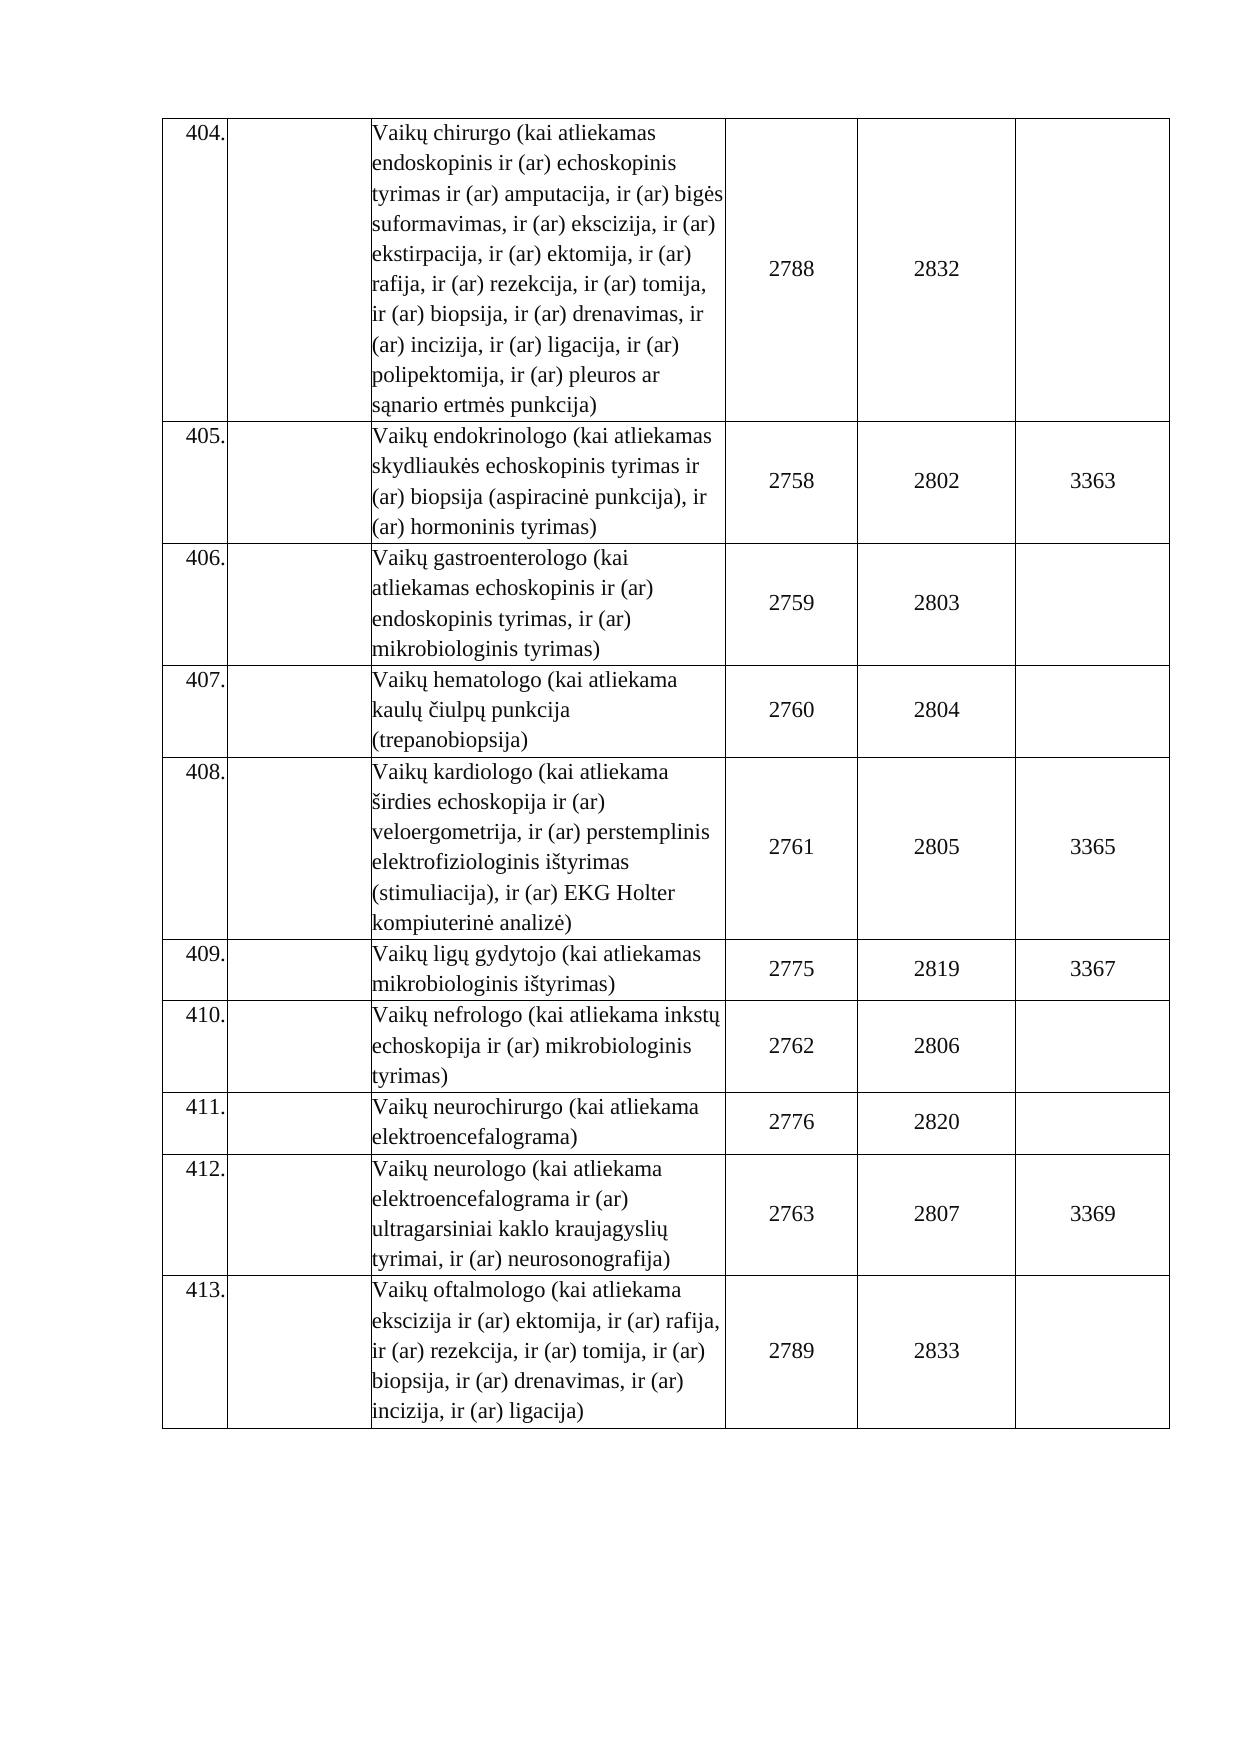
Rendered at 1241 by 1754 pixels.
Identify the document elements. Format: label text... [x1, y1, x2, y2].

table_cell [1215, 1275, 1240, 1427]
table_cell [228, 1276, 371, 1427]
table_cell [1193, 939, 1198, 1000]
table_cell [1193, 543, 1198, 665]
table_cell [1189, 665, 1193, 757]
table_cell 2802 [858, 422, 1015, 543]
table_cell [228, 1001, 371, 1092]
table_cell 2804 [858, 666, 1015, 757]
table_cell [1193, 1275, 1198, 1427]
table_cell 2820 [858, 1093, 1015, 1153]
table_cell 2803 [858, 544, 1015, 665]
table_cell [1189, 1275, 1193, 1427]
table_cell 2758 [726, 422, 857, 543]
table_cell [1215, 757, 1240, 939]
table_cell 2807 [858, 1155, 1015, 1275]
table_cell [1193, 421, 1198, 543]
table_cell [1016, 666, 1169, 757]
table_cell 2763 [726, 1155, 857, 1275]
table_cell Vaikų nefrologo (kai atliekama inkstų echoskopija ir (ar) mikrobiologinis tyrimas) [372, 1001, 725, 1092]
table_cell [1215, 1092, 1240, 1153]
table_cell [1016, 1276, 1169, 1427]
table_cell [1193, 665, 1198, 757]
table_cell [1170, 939, 1188, 1000]
table_cell 413. 7. [163, 1276, 227, 1427]
table_cell 2759 [726, 544, 857, 665]
table_cell 3369 [1016, 1155, 1169, 1275]
table_cell 410. . [163, 1001, 227, 1092]
table_cell 409. [163, 940, 227, 1000]
table_cell [1193, 1000, 1198, 1092]
table_cell [1170, 118, 1188, 421]
table_cell [1198, 1000, 1215, 1092]
table_cell [1215, 1000, 1240, 1092]
table_cell Vaikų ligų gydytojo (kai atliekamas mikrobiologinis ištyrimas) [372, 940, 725, 1000]
table_cell 2761 [726, 758, 857, 939]
table_cell [1189, 421, 1193, 543]
table_cell [1170, 543, 1188, 665]
table_cell 2805 [858, 758, 1015, 939]
table_cell [1016, 544, 1169, 665]
table_cell 2833 [858, 1276, 1015, 1427]
table_cell [1193, 1154, 1198, 1275]
table_cell [1170, 757, 1188, 939]
table_cell 2788 [726, 119, 857, 421]
table_cell [1193, 1092, 1198, 1153]
table_cell [1170, 1275, 1188, 1427]
table_cell [228, 422, 371, 543]
table_cell [228, 940, 371, 1000]
table_cell 408. 396. [163, 758, 227, 939]
table_cell [1198, 421, 1215, 543]
table_cell [228, 119, 371, 421]
table_cell [228, 1155, 371, 1275]
table_cell [1189, 757, 1193, 939]
table_cell 404. 87. [163, 119, 227, 421]
table_cell [228, 758, 371, 939]
table_cell [1215, 665, 1240, 757]
table_cell [1189, 1092, 1193, 1153]
table_cell Vaikų hematologo (kai atliekama kaulų čiulpų punkcija (trepanobiopsija) [372, 666, 725, 757]
table_cell 2775 [726, 940, 857, 1000]
table_cell Vaikų neurologo (kai atliekama elektroencefalograma ir (ar) ultragarsiniai kaklo kraujagyslių tyrimai, ir (ar) neurosonografija) [372, 1155, 725, 1275]
table_cell [228, 666, 371, 757]
table_cell 2776 [726, 1093, 857, 1153]
table_cell [1189, 1154, 1193, 1275]
table_cell [1189, 939, 1193, 1000]
table_cell [1198, 757, 1215, 939]
table_cell [1170, 665, 1188, 757]
table_cell Vaikų chirurgo (kai atliekamas endoskopinis ir (ar) echoskopinis tyrimas ir (ar) amputacija, ir (ar) bigės suformavimas, ir (ar) ekscizija, ir (ar) ekstirpacija, ir (ar) ektomija, ir (ar) rafija, ir (ar) rezekcija, ir (ar) tomija, ir (ar) biopsija, ir (ar) drenavimas, ir (ar) incizija, ir (ar) ligacija, ir (ar) polipektomija, ir (ar) pleuros ar sąnario ertmės punkcija) [372, 119, 725, 421]
table_cell 2760 [726, 666, 857, 757]
table_cell [1215, 118, 1240, 421]
table_cell [1189, 543, 1193, 665]
table_cell 3363 [1016, 422, 1169, 543]
table_cell 406. . [163, 544, 227, 665]
table_cell Vaikų gastroenterologo (kai atliekamas echoskopinis ir (ar) endoskopinis tyrimas, ir (ar) mikrobiologinis tyrimas) [372, 544, 725, 665]
table_cell [1170, 1154, 1188, 1275]
table_cell Vaikų neurochirurgo (kai atliekama elektroencefalograma) [372, 1093, 725, 1153]
table_cell 405. 9. [163, 422, 227, 543]
table_cell [1198, 543, 1215, 665]
table_cell [1016, 1093, 1169, 1153]
table_cell 412. . [163, 1155, 227, 1275]
table_cell [1170, 421, 1188, 543]
table_cell [1193, 118, 1198, 421]
table_cell 3365 [1016, 758, 1169, 939]
table_cell [228, 544, 371, 665]
table_cell [1198, 665, 1215, 757]
table_cell 2806 [858, 1001, 1015, 1092]
table_cell [1189, 1000, 1193, 1092]
table_cell Vaikų endokrinologo (kai atliekamas skydliaukės echoskopinis tyrimas ir (ar) biopsija (aspiracinė punkcija), ir (ar) hormoninis tyrimas) [372, 422, 725, 543]
table_cell [1198, 1092, 1215, 1153]
table_cell 3367 [1016, 940, 1169, 1000]
table_cell [1215, 543, 1240, 665]
table_cell 407. [163, 666, 227, 757]
table_cell [1016, 119, 1169, 421]
table_cell [1215, 939, 1240, 1000]
table_cell 2762 [726, 1001, 857, 1092]
table_cell 2789 [726, 1276, 857, 1427]
table_cell [1198, 1154, 1215, 1275]
table_cell [1189, 118, 1193, 421]
table_cell [1215, 1154, 1240, 1275]
table_cell [228, 1093, 371, 1153]
table_cell 411. [163, 1093, 227, 1153]
table_cell [1215, 421, 1240, 543]
table_cell Vaikų kardiologo (kai atliekama širdies echoskopija ir (ar) veloergometrija, ir (ar) perstemplinis elektrofiziologinis ištyrimas (stimuliacija), ir (ar) EKG Holter kompiuterinė analizė) [372, 758, 725, 939]
table_cell [1198, 939, 1215, 1000]
table_cell [1198, 118, 1215, 421]
table_cell Vaikų oftalmologo (kai atliekama ekscizija ir (ar) ektomija, ir (ar) rafija, ir (ar) rezekcija, ir (ar) tomija, ir (ar) biopsija, ir (ar) drenavimas, ir (ar) incizija, ir (ar) ligacija) [372, 1276, 725, 1427]
table_cell 2832 [858, 119, 1015, 421]
table_cell 2819 [858, 940, 1015, 1000]
table_cell [1170, 1092, 1188, 1153]
table_cell [1193, 757, 1198, 939]
table_cell [1016, 1001, 1169, 1092]
table_cell [1198, 1275, 1215, 1427]
table_cell [1170, 1000, 1188, 1092]
